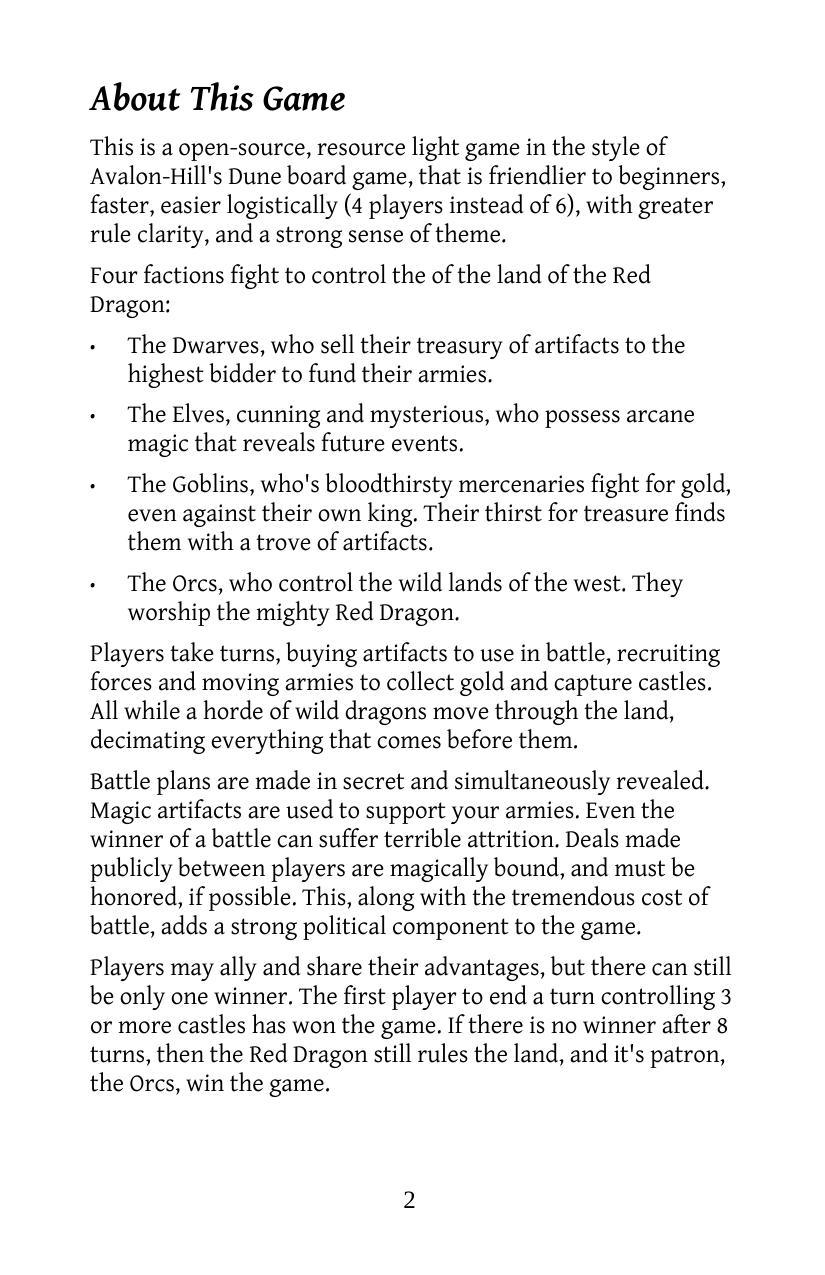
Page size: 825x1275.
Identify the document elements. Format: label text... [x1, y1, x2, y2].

text This is a open-source, resource light game in the style of Avalon-Hill's Dune board game, that is friendlier to beginners, faster, easier logistically (4 players instead of 6), with greater rule clarity, and a strong sense of theme. [90, 133, 735, 249]
text Four factions fight to control the of the land of the Red Dragon: [90, 261, 735, 319]
subtitle About This Game [90, 78, 735, 121]
text Players take turns, buying artifacts to use in battle, recruiting forces and moving armies to collect gold and capture castles. All while a horde of wild dragons move through the land, decimating everything that comes before them. [90, 640, 735, 756]
text Players may ally and share their advantages, but there can still be only one winner. The first player to end a turn controlling 3 or more castles has won the game. If there is no winner after 8 turns, then the Red Dragon still rules the land, and it's patron, the Orcs, win the game. [90, 953, 735, 1098]
list The Elves, cunning and mysterious, who possess arcane magic that reveals future events. [90, 401, 735, 459]
list The Orcs, who control the wild lands of the west. They worship the mighty Red Dragon. [90, 570, 735, 628]
list The Goblins, who's bloodthirsty mercenaries fight for gold, even against their own king. Their thirst for treasure finds them with a trove of artifacts. [90, 471, 735, 558]
text Battle plans are made in secret and simultaneously revealed. Magic artifacts are used to support your armies. Even the winner of a battle can suffer terrible attrition. Deals made publicly between players are magically bound, and must be honored, if possible. This, along with the tremendous cost of battle, adds a strong political component to the game. [90, 767, 735, 941]
list The Dwarves, who sell their treasury of artifacts to the highest bidder to fund their armies. [90, 331, 735, 389]
